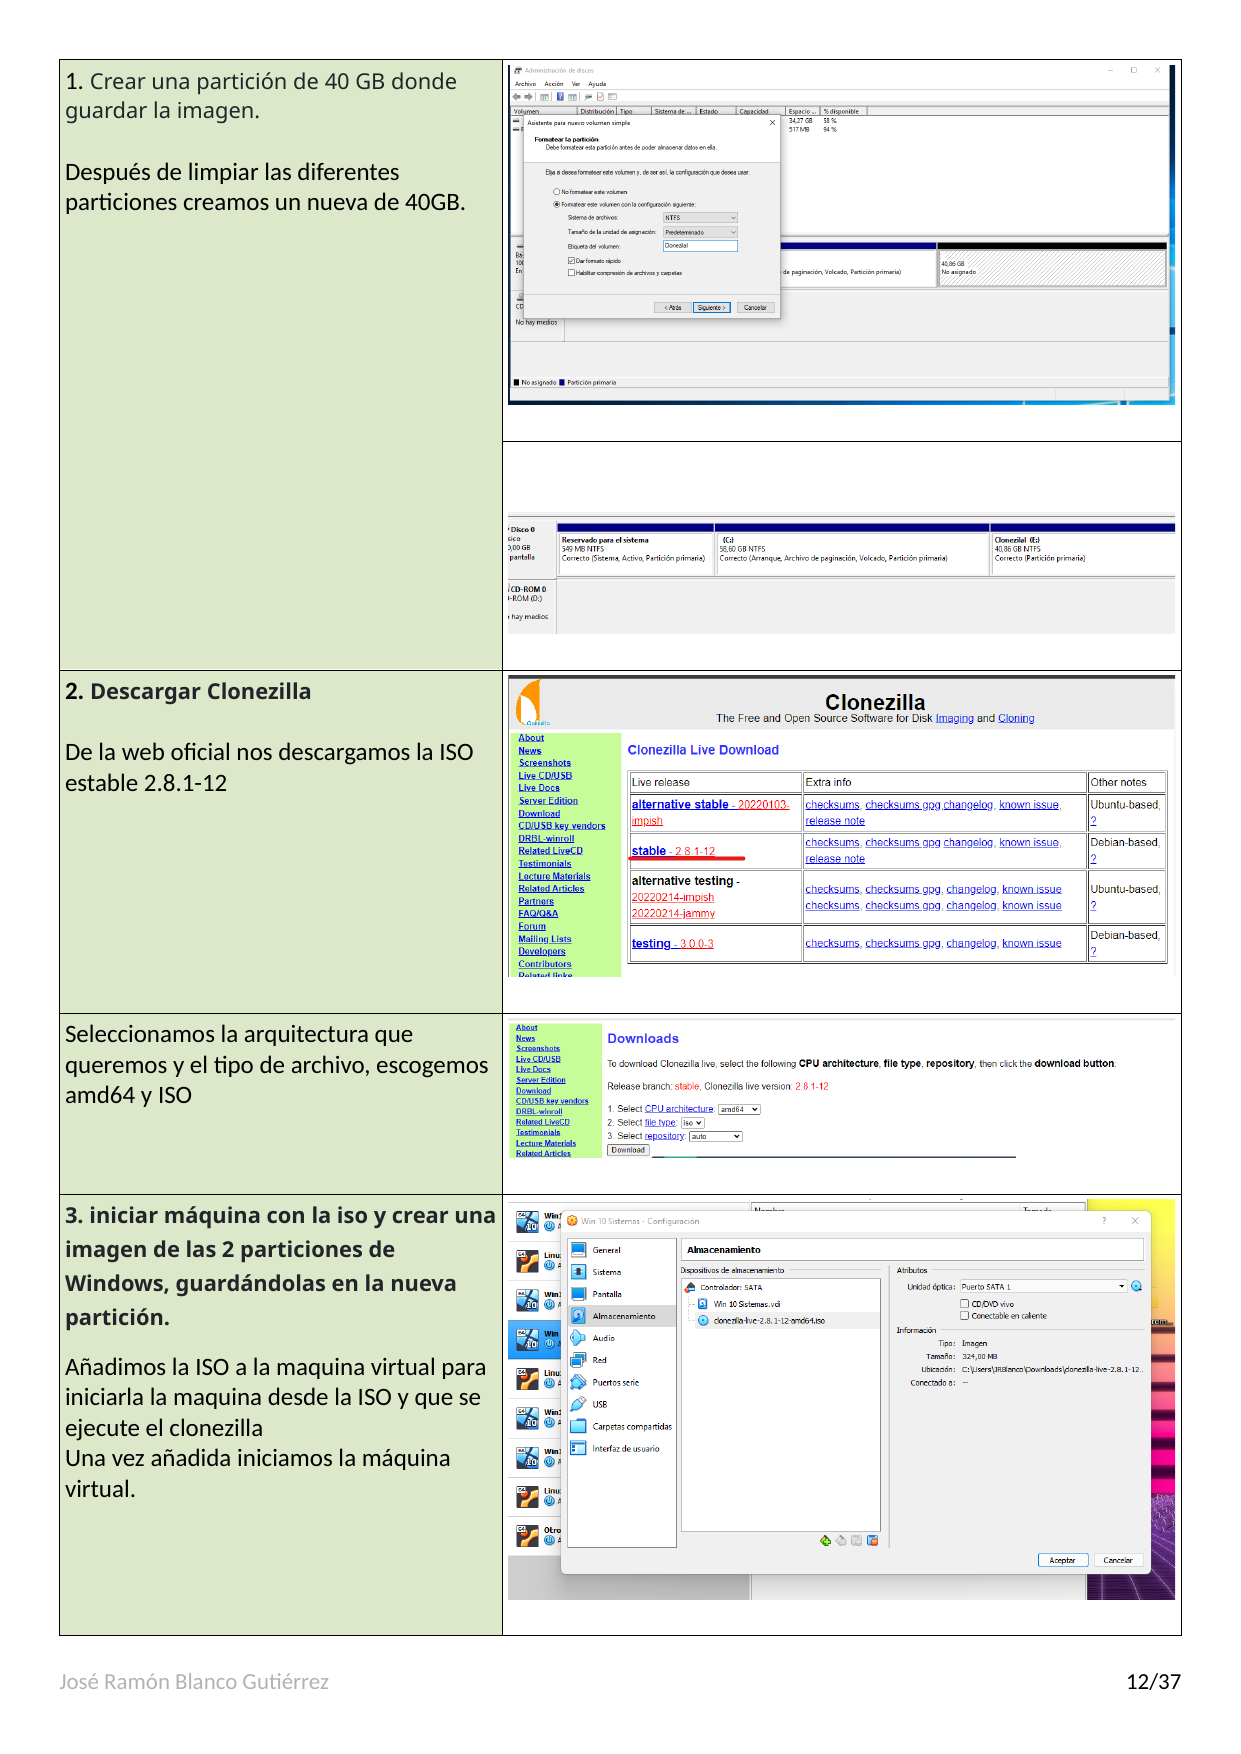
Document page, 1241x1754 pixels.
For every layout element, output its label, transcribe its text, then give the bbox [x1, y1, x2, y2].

picture [508, 675, 1176, 977]
picture [508, 1199, 1176, 1600]
table_cell [503, 442, 1181, 669]
table_cell [503, 671, 1181, 1013]
table_cell Seleccionamos la arquitectura que queremos y el tipo de archivo, escogemos amd64 y ISO [60, 1014, 502, 1194]
table_cell 1. Crear una partición de 40 GB donde guardar la imagen. Después de limpiar las diferentes particiones creamos un nueva de 40GB. [60, 60, 502, 669]
picture [508, 65, 1176, 405]
table_cell 2. Descargar Clonezilla De la web oficial nos descargamos la ISO estable 2.8.1-12 [60, 671, 502, 1013]
table_cell [503, 1014, 1181, 1194]
picture [508, 446, 1176, 634]
picture [508, 1018, 1176, 1158]
table_cell [503, 1195, 1181, 1635]
table_cell 3. iniciar máquina con la iso y crear una imagen de las 2 particiones de Windows, guardándolas en la nueva partición. Añadimos la ISO a la maquina virtual para iniciarla la maquina desde la ISO y que se ejecute el clonezilla Una vez añadida iniciamos la máquina virtual. [60, 1195, 502, 1635]
table_cell [503, 60, 1181, 441]
